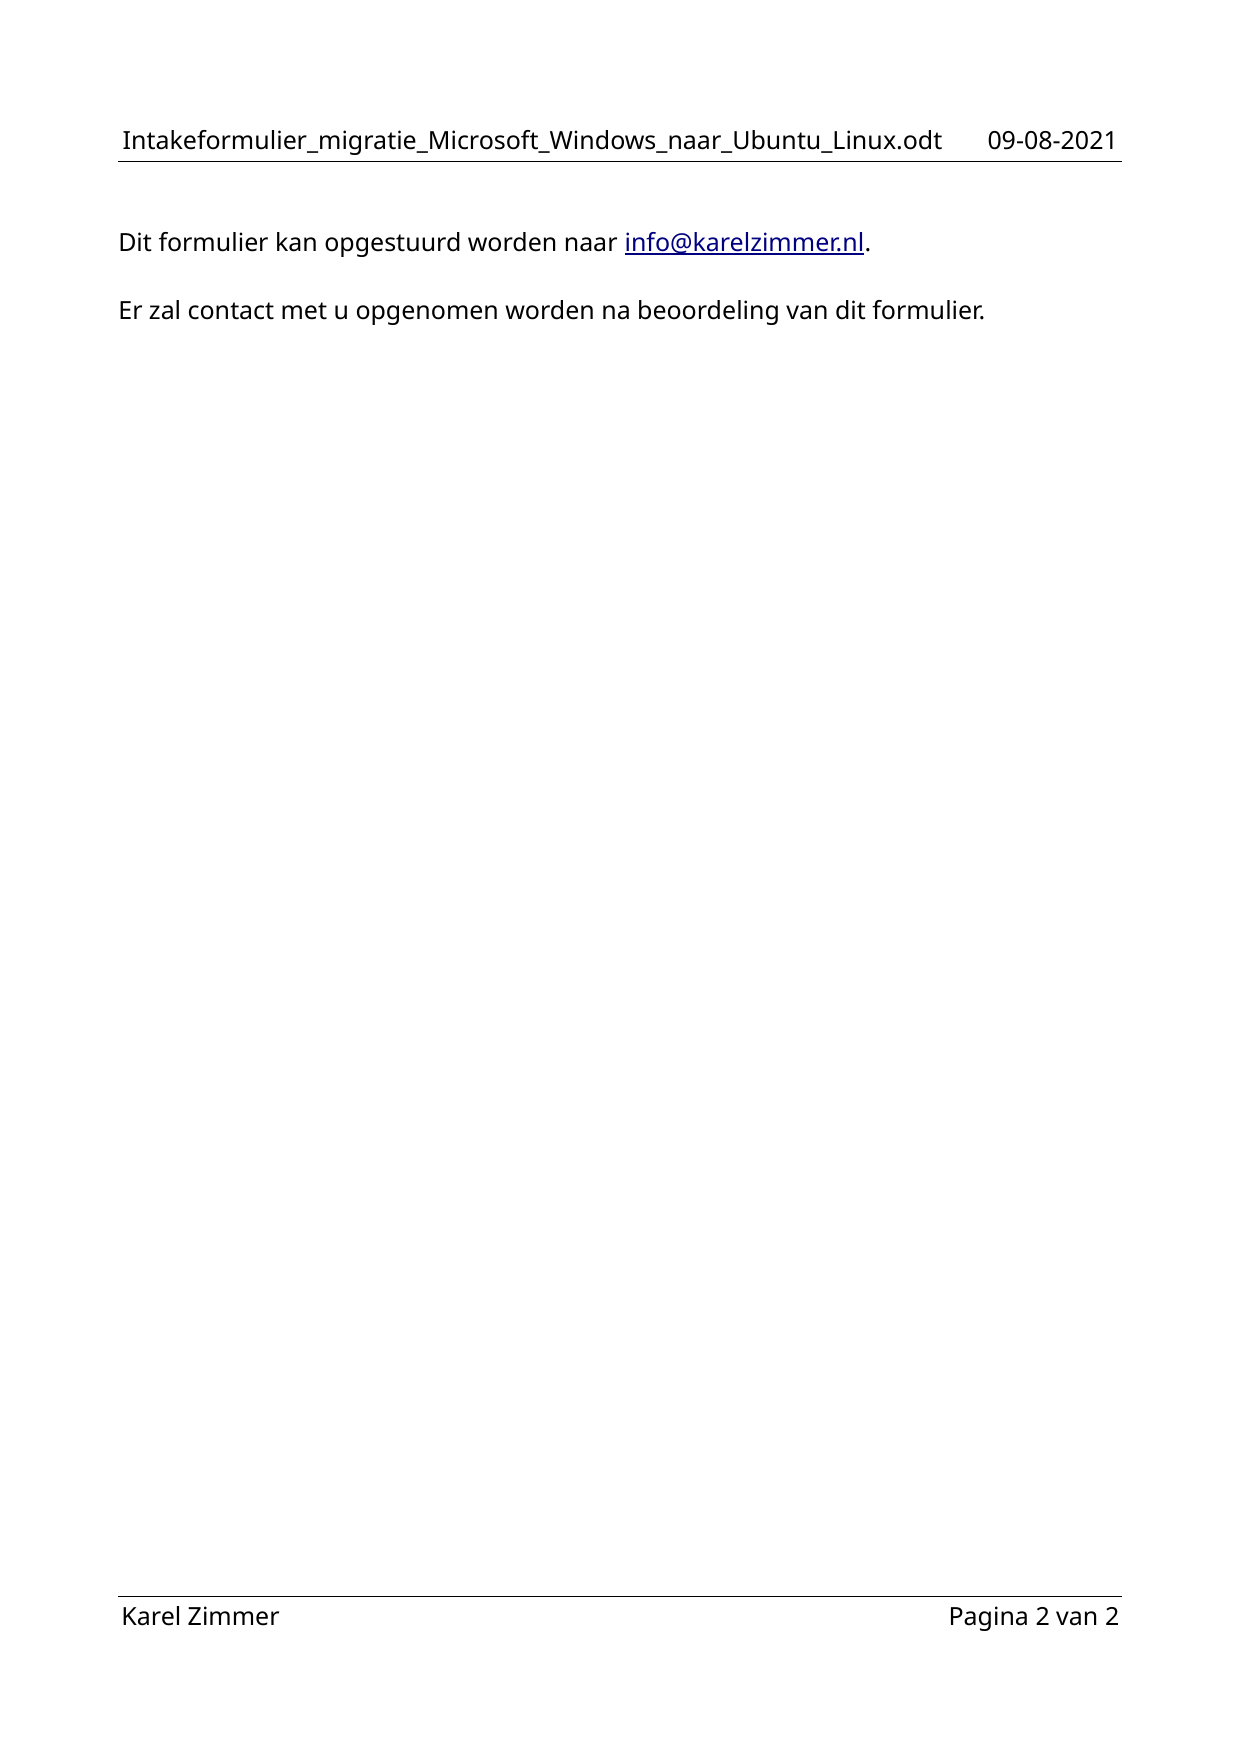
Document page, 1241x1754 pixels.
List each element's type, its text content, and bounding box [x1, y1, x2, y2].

text Dit formulier kan opgestuurd worden naar info@karelzimmer.nl. [118, 224, 1122, 259]
text Er zal contact met u opgenomen worden na beoordeling van dit formulier. [118, 293, 1122, 327]
